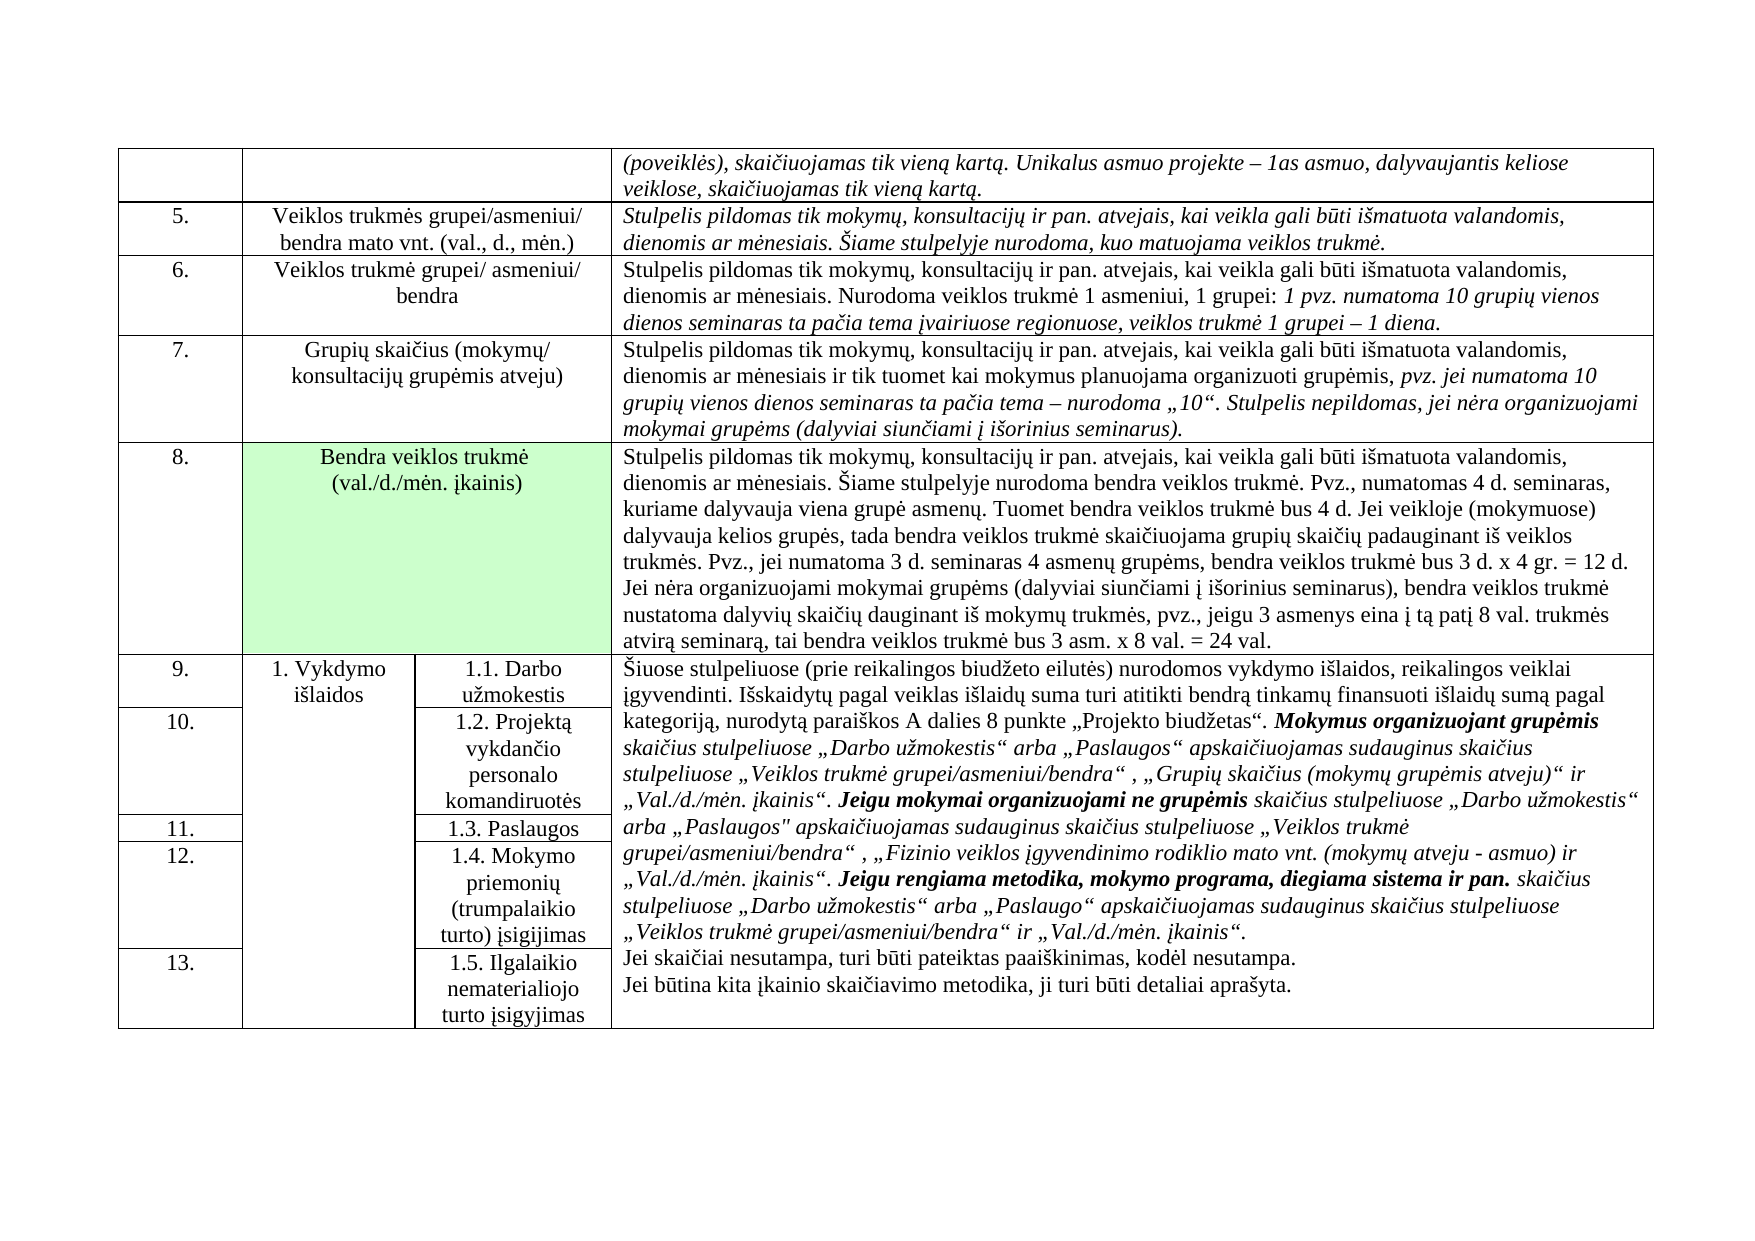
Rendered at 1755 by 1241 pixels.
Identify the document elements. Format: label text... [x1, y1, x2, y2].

table_cell 9. [119, 655, 242, 707]
table_cell 8. [119, 443, 242, 653]
table_cell 1.1. Darbo užmokestis [416, 655, 611, 707]
table_cell Stulpelis pildomas tik mokymų, konsultacijų ir pan. atvejais, kai veikla gali būti išmatuota valandomis, dienomis ar mėnesiais. Nurodoma veiklos trukmė 1 asmeniui, 1 grupei: 1 pvz. numatoma 10 grupių vienos dienos seminaras ta pačia tema įvairiuose regionuose, veiklos trukmė 1 grupei – 1 diena. [612, 256, 1653, 335]
table_cell 13. [119, 949, 242, 1028]
table_cell [119, 149, 242, 201]
table_cell 7. [119, 336, 242, 442]
table_cell Stulpelis pildomas tik mokymų, konsultacijų ir pan. atvejais, kai veikla gali būti išmatuota valandomis, dienomis ar mėnesiais. Šiame stulpelyje nurodoma bendra veiklos trukmė. Pvz., numatomas 4 d. seminaras, kuriame dalyvauja viena grupė asmenų. Tuomet bendra veiklos trukmė bus 4 d. Jei veikloje (mokymuose) dalyvauja kelios grupės, tada bendra veiklos trukmė skaičiuojama grupių skaičių padauginant iš veiklos trukmės. Pvz., jei numatoma 3 d. seminaras 4 asmenų grupėms, bendra veiklos trukmė bus 3 d. x 4 gr. = 12 d. Jei nėra organizuojami mokymai grupėms (dalyviai siunčiami į išorinius seminarus), bendra veiklos trukmė nustatoma dalyvių skaičių dauginant iš mokymų trukmės, pvz., jeigu 3 asmenys eina į tą patį 8 val. trukmės atvirą seminarą, tai bendra veiklos trukmė bus 3 asm. x 8 val. = 24 val. [612, 443, 1653, 653]
table_cell 1.4. Mokymo priemonių (trumpalaikio turto) įsigijimas [416, 842, 611, 948]
table_cell 1.5. Ilgalaikio nematerialiojo turto įsigyjimas [416, 949, 611, 1028]
table_cell 10. [119, 708, 242, 814]
table_cell 1.2. Projektą vykdančio personalo komandiruotės [416, 708, 611, 814]
table_cell 1.3. Paslaugos [416, 815, 611, 841]
table_cell 5. [119, 203, 242, 255]
table_cell Stulpelis pildomas tik mokymų, konsultacijų ir pan. atvejais, kai veikla gali būti išmatuota valandomis, dienomis ar mėnesiais ir tik tuomet kai mokymus planuojama organizuoti grupėmis, pvz. jei numatoma 10 grupių vienos dienos seminaras ta pačia tema – nurodoma „10“. Stulpelis nepildomas, jei nėra organizuojami mokymai grupėms (dalyviai siunčiami į išorinius seminarus). [612, 336, 1653, 442]
table_cell Bendra veiklos trukmė (val./d./mėn. įkainis) [243, 443, 611, 653]
table_cell Veiklos trukmė grupei/ asmeniui/ bendra [243, 256, 611, 335]
table_cell [243, 149, 611, 201]
table_cell 11. [119, 815, 242, 841]
table_cell Šiuose stulpeliuose (prie reikalingos biudžeto eilutės) nurodomos vykdymo išlaidos, reikalingos veiklai įgyvendinti. Išskaidytų pagal veiklas išlaidų suma turi atitikti bendrą tinkamų finansuoti išlaidų sumą pagal kategoriją, nurodytą paraiškos A dalies 8 punkte „Projekto biudžetas“. Mokymus organizuojant grupėmis skaičius stulpeliuose „Darbo užmokestis“ arba „Paslaugos“ apskaičiuojamas sudauginus skaičius stulpeliuose „Veiklos trukmė grupei/asmeniui/bendra“ , „Grupių skaičius (mokymų grupėmis atveju)“ ir „Val./d./mėn. įkainis“. Jeigu mokymai organizuojami ne grupėmis skaičius stulpeliuose „Darbo užmokestis“ arba „Paslaugos" apskaičiuojamas sudauginus skaičius stulpeliuose „Veiklos trukmė grupei/asmeniui/bendra“ , „Fizinio veiklos įgyvendinimo rodiklio mato vnt. (mokymų atveju - asmuo) ir „Val./d./mėn. įkainis“. Jeigu rengiama metodika, mokymo programa, diegiama sistema ir pan. skaičius stulpeliuose „Darbo užmokestis“ arba „Paslaugo“ apskaičiuojamas sudauginus skaičius stulpeliuose „Veiklos trukmė grupei/asmeniui/bendra“ ir „Val./d./mėn. įkainis“. Jei skaičiai nesutampa, turi būti pateiktas paaiškinimas, kodėl nesutampa. Jei būtina kita įkainio skaičiavimo metodika, ji turi būti detaliai aprašyta. [612, 655, 1653, 1028]
table_cell 12. [119, 842, 242, 948]
table_cell 6. [119, 256, 242, 335]
table_cell Stulpelis pildomas tik mokymų, konsultacijų ir pan. atvejais, kai veikla gali būti išmatuota valandomis, dienomis ar mėnesiais. Šiame stulpelyje nurodoma, kuo matuojama veiklos trukmė. [612, 203, 1653, 255]
table_cell (poveiklės), skaičiuojamas tik vieną kartą. Unikalus asmuo projekte – 1as asmuo, dalyvaujantis keliose veiklose, skaičiuojamas tik vieną kartą. [612, 149, 1653, 201]
table_cell 1. Vykdymo išlaidos [243, 655, 414, 1028]
table_cell Grupių skaičius (mokymų/ konsultacijų grupėmis atveju) [243, 336, 611, 442]
table_cell Veiklos trukmės grupei/asmeniui/ bendra mato vnt. (val., d., mėn.) [243, 203, 611, 255]
